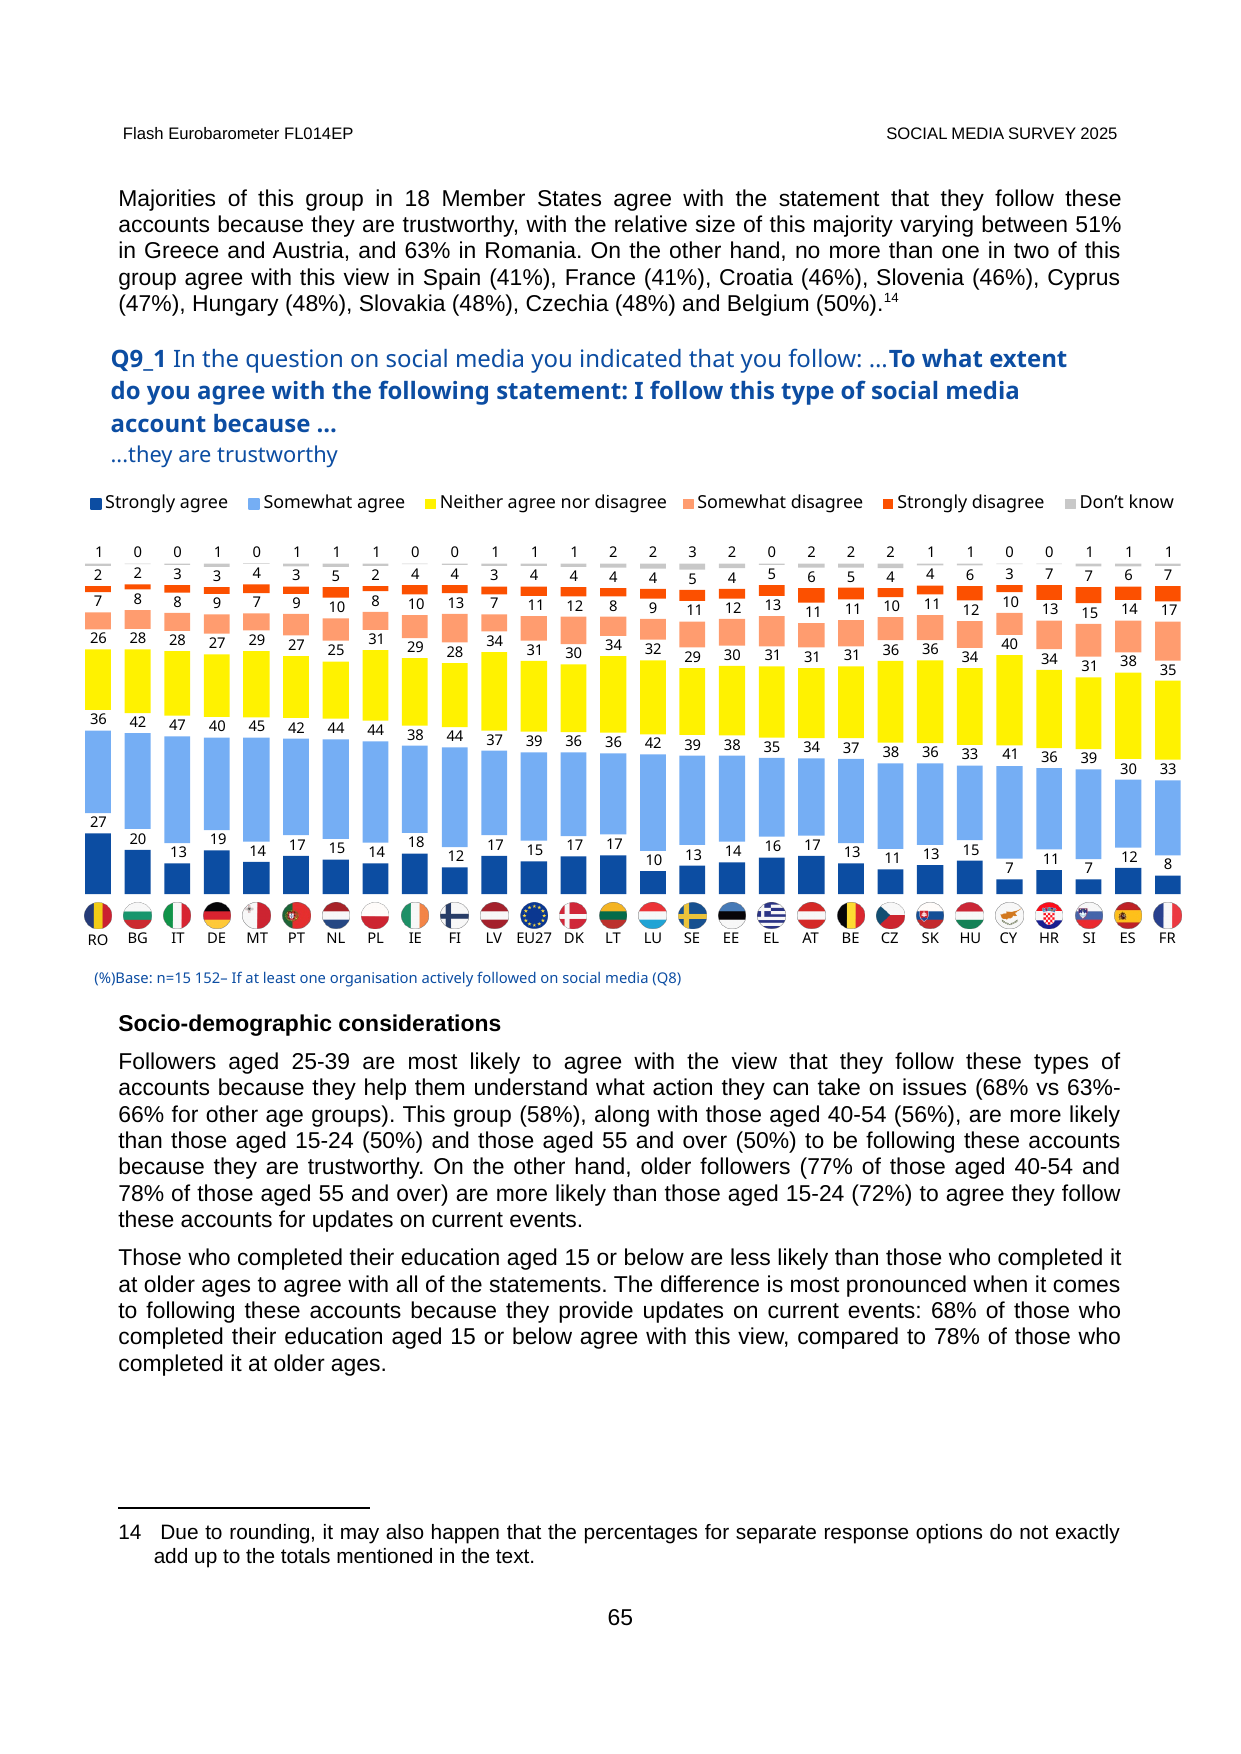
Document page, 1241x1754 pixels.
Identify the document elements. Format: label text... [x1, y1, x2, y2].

picture [282, 902, 311, 929]
picture [123, 902, 152, 929]
picture [203, 902, 231, 929]
text Majorities of this group in 18 Member States agree with the statement that they follow these accounts because they are trustworthy, with the relative size of this majority varying between 51% in Greece and Austria, and 63% in Romania. On the other hand, no more than one in two of this group agree with this view in Spain (41%), France (41%), Croatia (46%), Slovenia (46%), Cyprus (47%), Hungary (48%), Slovakia (48%), Czechia (48%) and Belgium (50%). [118, 184, 1122, 316]
picture [242, 902, 271, 929]
picture [361, 902, 389, 929]
picture [1153, 902, 1182, 929]
picture [322, 902, 350, 929]
picture [84, 902, 112, 929]
picture [955, 902, 984, 929]
picture [559, 902, 587, 929]
picture [599, 902, 627, 929]
picture [520, 902, 548, 929]
picture [876, 902, 905, 929]
picture [638, 902, 667, 929]
picture [1035, 902, 1063, 929]
picture [163, 902, 191, 929]
picture [757, 902, 786, 929]
picture [480, 902, 509, 929]
picture [995, 902, 1024, 929]
text Due to rounding, it may also happen that the percentages for separate response options do not exactly add up to the totals mentioned in the text. [118, 1520, 1122, 1568]
picture [916, 902, 944, 929]
picture [837, 902, 865, 929]
picture [678, 902, 707, 929]
text Followers aged 25-39 are most likely to agree with the view that they follow these types of accounts because they help them understand what action they can take on issues (68% vs 63%- 66% for other age groups). This group (58%), along with those aged 40-54 (56%), are more likely than those aged 15-24 (50%) and those aged 55 and over (50%) to be following these accounts because they are trustworthy. On the other hand, older followers (77% of those aged 40-54 and 78% of those aged 55 and over) are more likely than those aged 15-24 (72%) to agree they follow these accounts for updates on current events. [118, 1048, 1122, 1232]
text Those who completed their education aged 15 or below are less likely than those who completed it at older ages to agree with all of the statements. The difference is most pronounced when it comes to following these accounts because they provide updates on current events: 68% of those who completed their education aged 15 or below agree with this view, compared to 78% of those who completed it at older ages. [118, 1244, 1122, 1376]
text Socio-demographic considerations [118, 328, 1122, 1036]
picture [797, 902, 826, 929]
picture [718, 902, 746, 929]
picture [401, 902, 429, 929]
picture [1114, 902, 1142, 929]
picture [1075, 902, 1103, 929]
picture [440, 902, 469, 929]
